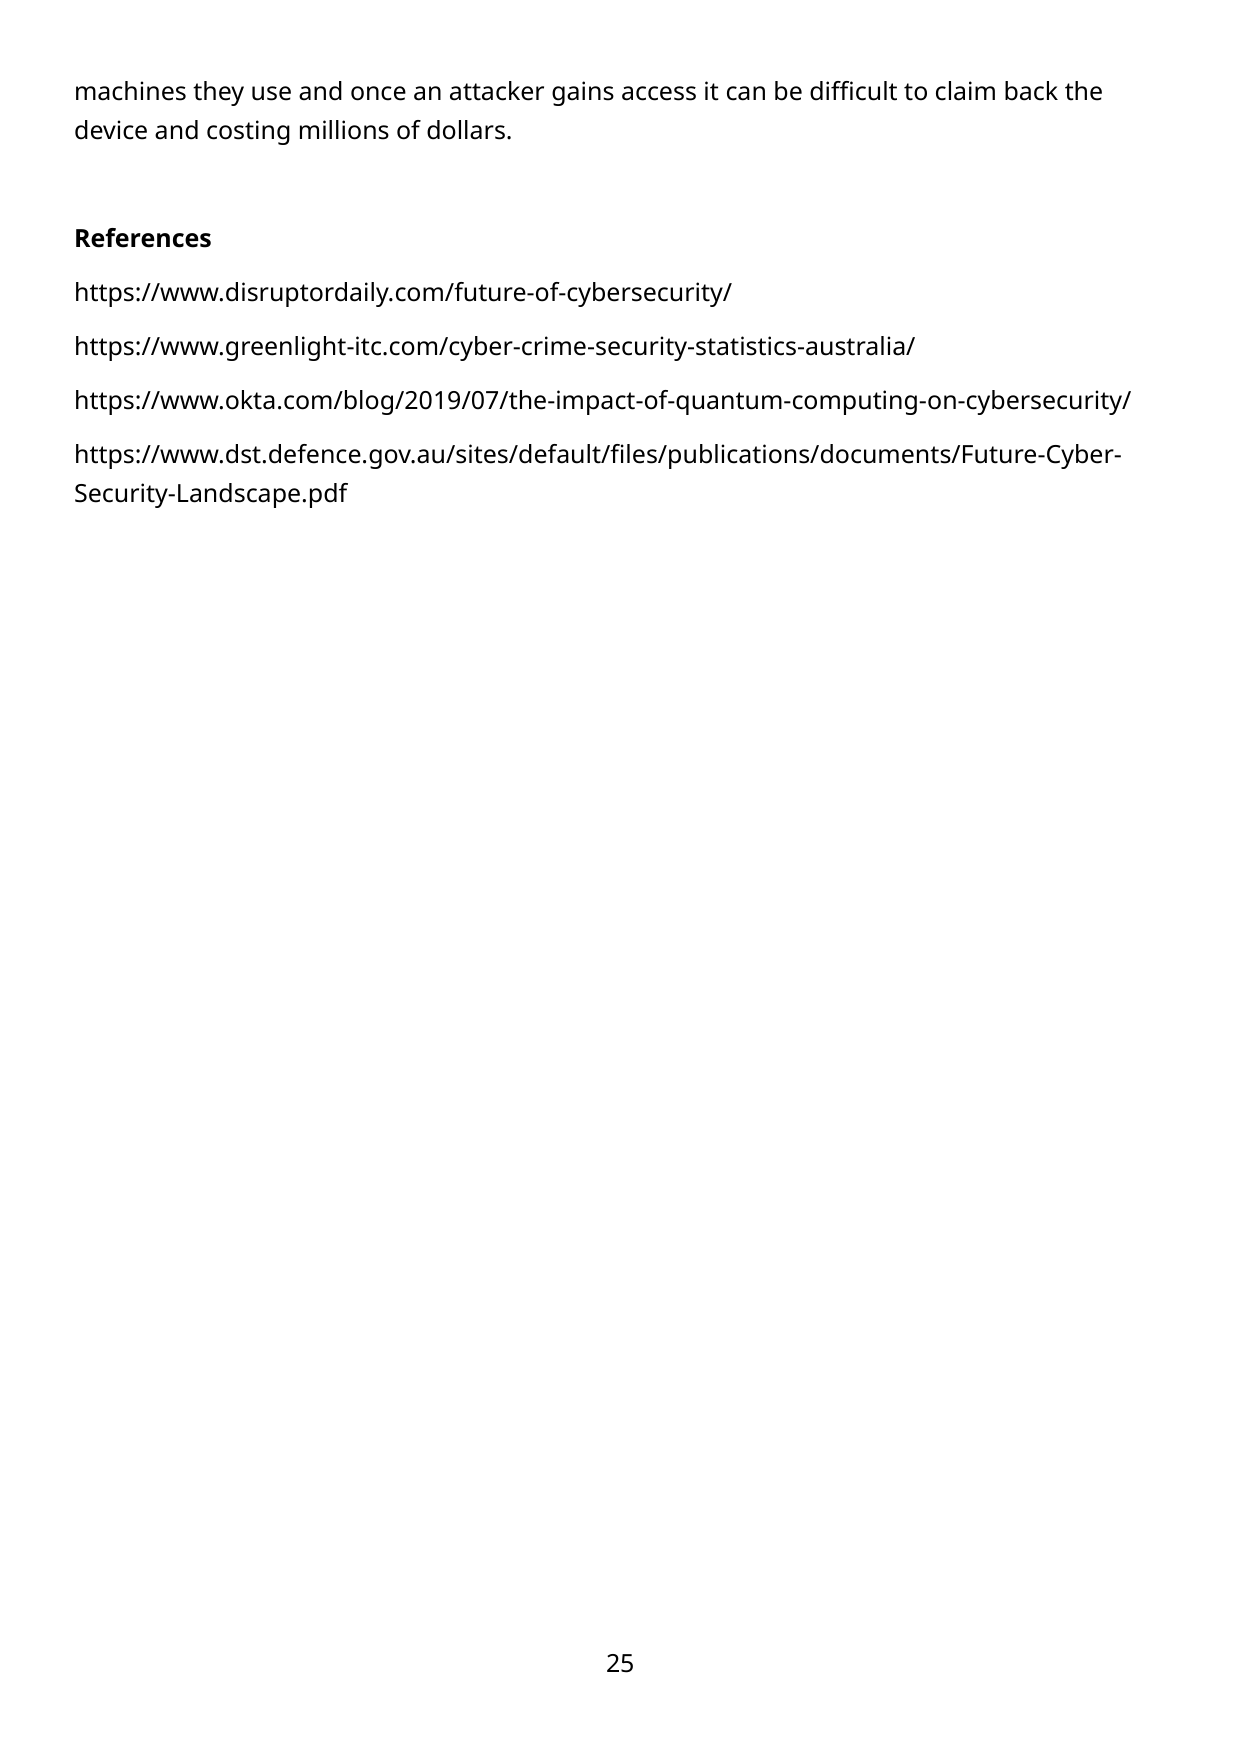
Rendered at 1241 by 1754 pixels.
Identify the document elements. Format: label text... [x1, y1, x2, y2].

text https://www.okta.com/blog/2019/07/the-impact-of-quantum-computing-on-cybersecurity/ [74, 383, 1166, 417]
text https://www.greenlight-itc.com/cyber-crime-security-statistics-australia/ [74, 329, 1166, 363]
text https://www.dst.defence.gov.au/sites/default/files/publications/documents/Future-Cyber-Security-Landscape.pdf [74, 437, 1166, 510]
text References [74, 221, 1166, 255]
text machines they use and once an attacker gains access it can be difficult to claim back the device and costing millions of dollars. [74, 74, 1166, 147]
text https://www.disruptordaily.com/future-of-cybersecurity/ [74, 275, 1166, 309]
